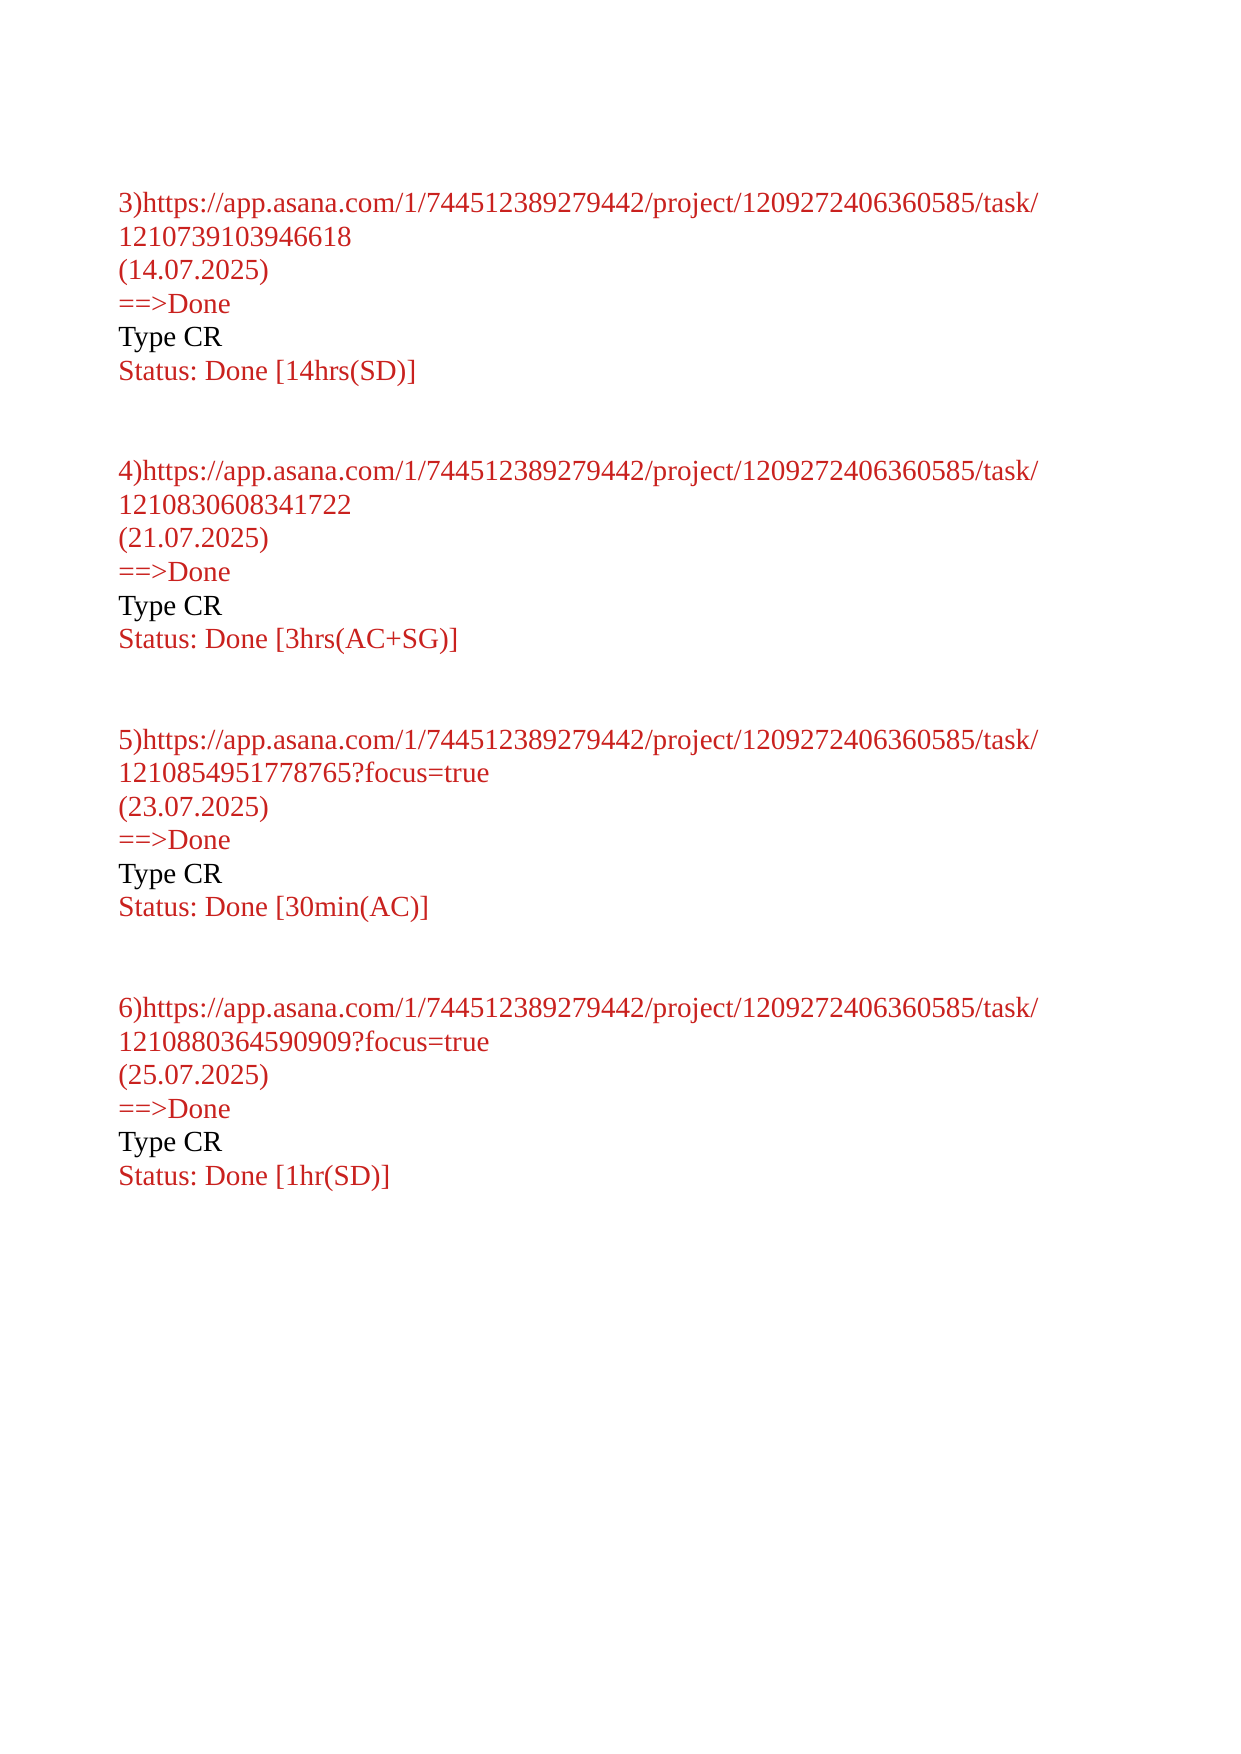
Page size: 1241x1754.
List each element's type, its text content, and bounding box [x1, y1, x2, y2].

text Type CR [118, 1124, 1122, 1158]
text Status: Done [3hrs(AC+SG)] [118, 621, 1122, 655]
text ==>Done [118, 1091, 1122, 1124]
text Status: Done [30min(AC)] [118, 889, 1122, 923]
text Status: Done [14hrs(SD)] [118, 353, 1122, 386]
text (21.07.2025) [118, 521, 1122, 554]
text ==>Done [118, 822, 1122, 856]
text 6)https://app.asana.com/1/744512389279442/project/1209272406360585/task/1210880364590909?focus=true [118, 990, 1122, 1057]
text 4)https://app.asana.com/1/744512389279442/project/1209272406360585/task/1210830608341722 [118, 453, 1122, 521]
text Type CR [118, 319, 1122, 353]
text 5)https://app.asana.com/1/744512389279442/project/1209272406360585/task/1210854951778765?focus=true [118, 722, 1122, 789]
text Status: Done [1hr(SD)] [118, 1158, 1122, 1191]
text Type CR [118, 856, 1122, 889]
text ==>Done [118, 554, 1122, 588]
text (14.07.2025) [118, 252, 1122, 286]
text (23.07.2025) [118, 789, 1122, 822]
text ==>Done [118, 286, 1122, 319]
text (25.07.2025) [118, 1057, 1122, 1091]
text 3)https://app.asana.com/1/744512389279442/project/1209272406360585/task/1210739103946618 [118, 185, 1122, 252]
text Type CR [118, 588, 1122, 621]
